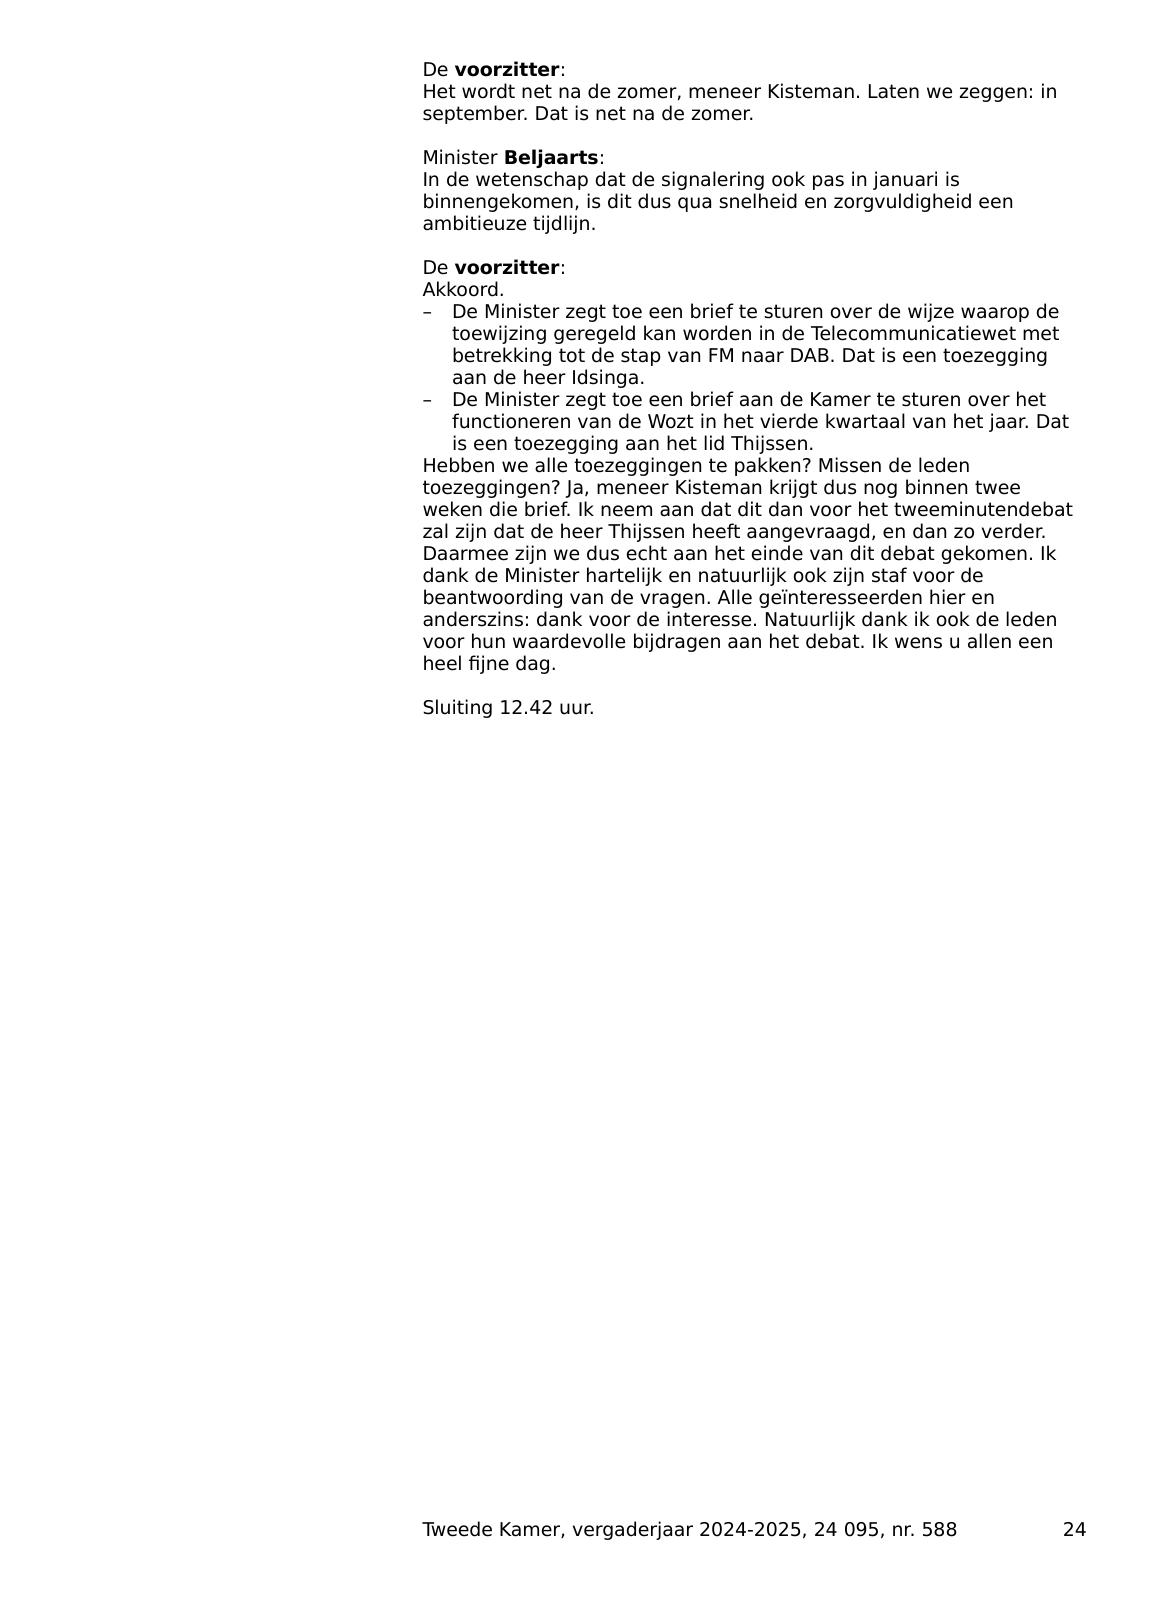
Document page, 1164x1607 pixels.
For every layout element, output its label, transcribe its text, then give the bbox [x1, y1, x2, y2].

text Akkoord. [422, 279, 1087, 301]
text Het wordt net na de zomer, meneer Kisteman. Laten we zeggen: in september. Dat is net na de zomer. [422, 81, 1087, 125]
text – De Minister zegt toe een brief aan de Kamer te sturen over het functioneren van de Wozt in het vierde kwartaal van het jaar. Dat is een toezegging aan het lid Thijssen. [422, 389, 1087, 455]
text – De Minister zegt toe een brief te sturen over de wijze waarop de toewijzing geregeld kan worden in de Telecommunicatiewet met betrekking tot de stap van FM naar DAB. Dat is een toezegging aan de heer Idsinga. [422, 301, 1087, 389]
text Hebben we alle toezeggingen te pakken? Missen de leden toezeggingen? Ja, meneer Kisteman krijgt dus nog binnen twee weken die brief. Ik neem aan dat dit dan voor het tweeminutendebat zal zijn dat de heer Thijssen heeft aangevraagd, en dan zo verder. [422, 455, 1087, 543]
text Minister Beljaarts: [422, 147, 1087, 169]
text De voorzitter: [422, 257, 1087, 279]
text In de wetenschap dat de signalering ook pas in januari is binnengekomen, is dit dus qua snelheid en zorgvuldigheid een ambitieuze tijdlijn. [422, 169, 1087, 235]
text Daarmee zijn we dus echt aan het einde van dit debat gekomen. Ik dank de Minister hartelijk en natuurlijk ook zijn staf voor de beantwoording van de vragen. Alle geïnteresseerden hier en anderszins: dank voor de interesse. Natuurlijk dank ik ook de leden voor hun waardevolle bijdragen aan het debat. Ik wens u allen een heel fijne dag. [422, 543, 1087, 675]
text Sluiting 12.42 uur. [422, 697, 1087, 719]
text De voorzitter: [422, 59, 1087, 81]
